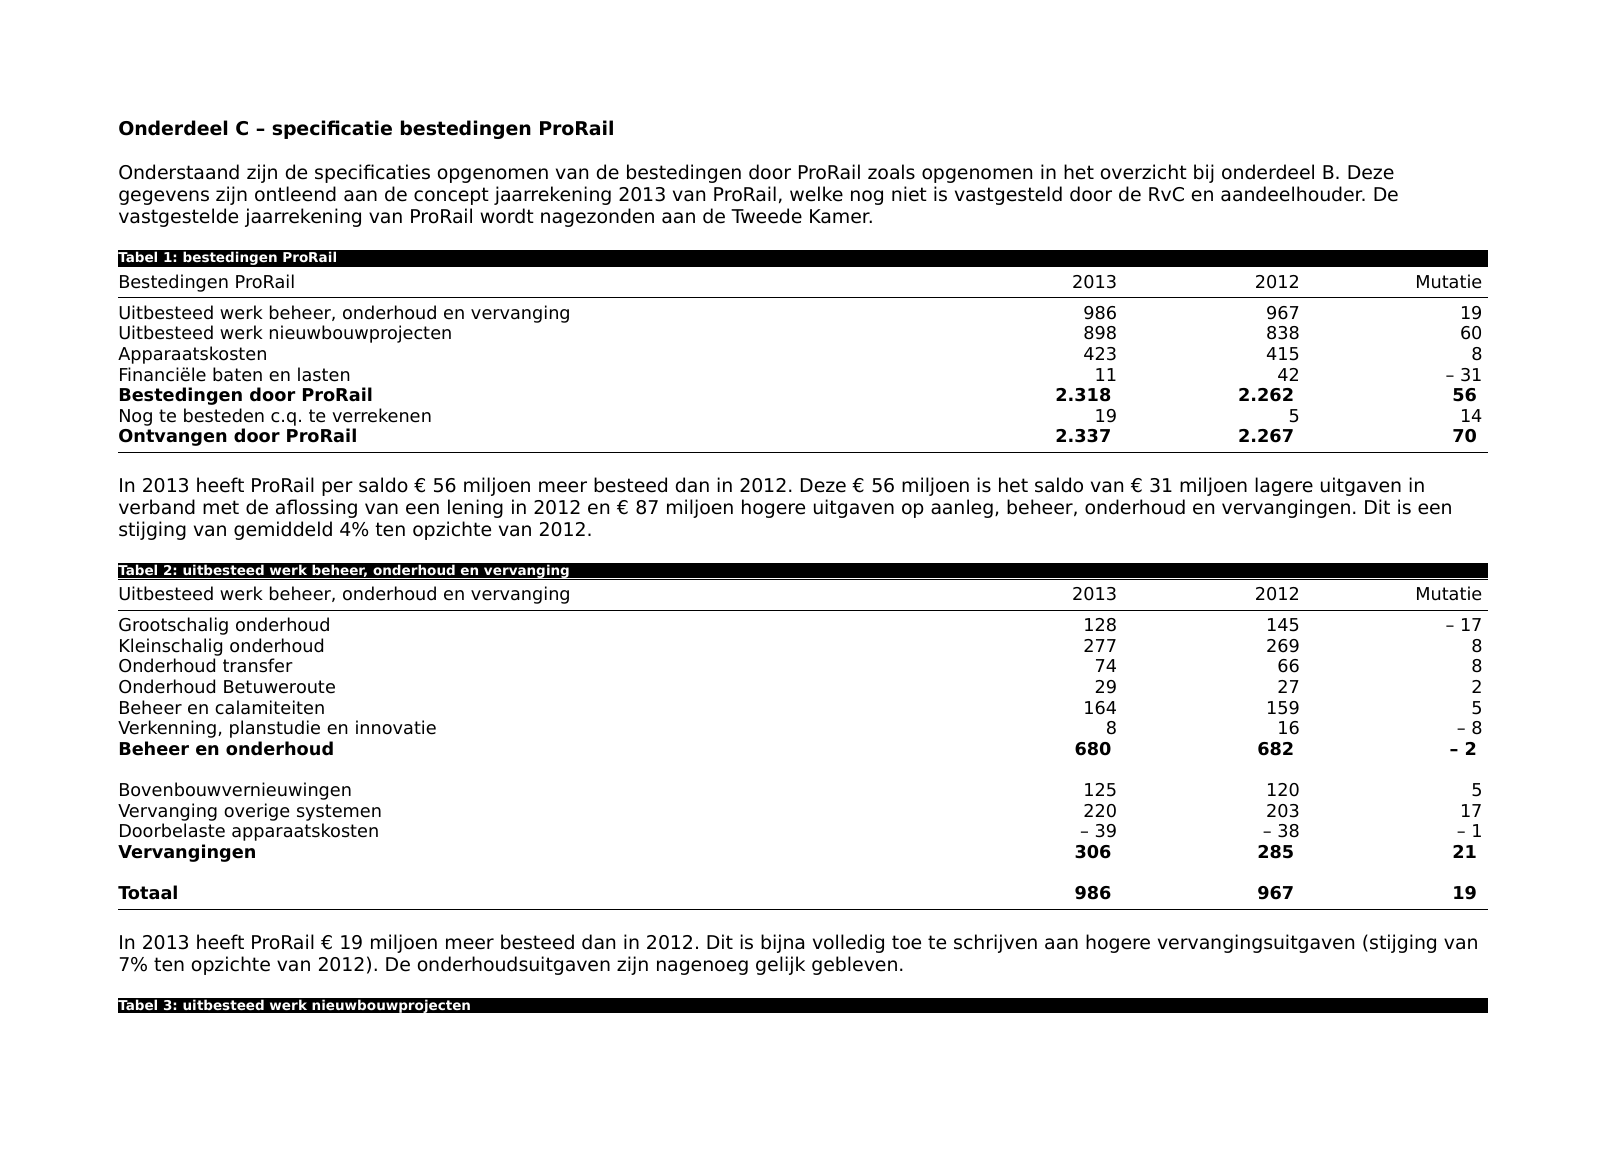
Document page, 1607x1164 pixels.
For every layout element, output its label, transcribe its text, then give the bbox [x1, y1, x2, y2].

table_cell 14 [1305, 406, 1488, 426]
table_cell Nog te besteden c.q. te verrekenen [118, 406, 940, 426]
table_cell 74 [940, 656, 1123, 677]
text In 2013 heeft ProRail per saldo € 56 miljoen meer besteed dan in 2012. Deze € 56 miljoen is het saldo van € 31 miljoen lagere uitgaven in verband met de aflossing van een lening in 2012 en € 87 miljoen hogere uitgaven op aanleg, beheer, onderhoud en vervangingen. Dit is een stijging van gemiddeld 4% ten opzichte van 2012. [118, 475, 1488, 541]
table_cell – 8 [1305, 718, 1488, 739]
table_cell 269 [1123, 636, 1305, 656]
table_cell 11 [940, 365, 1123, 385]
table_cell 42 [1123, 365, 1305, 385]
table_cell [1123, 863, 1305, 883]
table_cell 8 [1305, 636, 1488, 656]
table_cell Kleinschalig onderhoud [118, 636, 940, 656]
table_cell [118, 863, 940, 883]
table_cell [1305, 760, 1488, 780]
table_cell 285 [1123, 842, 1305, 863]
table_cell 128 [940, 611, 1123, 636]
table_cell 680 [940, 739, 1123, 759]
table_cell 986 [940, 883, 1123, 909]
table_cell 120 [1123, 780, 1305, 801]
table_cell 898 [940, 323, 1123, 344]
table_cell Mutatie [1305, 267, 1488, 297]
table_cell 2013 [940, 267, 1123, 297]
table_cell 19 [1305, 883, 1488, 909]
table_cell 682 [1123, 739, 1305, 759]
table_cell 5 [1305, 780, 1488, 801]
table_cell Doorbelaste apparaatskosten [118, 821, 940, 842]
text Onderstaand zijn de specificaties opgenomen van de bestedingen door ProRail zoals opgenomen in het overzicht bij onderdeel B. Deze gegevens zijn ontleend aan de concept jaarrekening 2013 van ProRail, welke nog niet is vastgesteld door de RvC en aandeelhouder. De vastgestelde jaarrekening van ProRail wordt nagezonden aan de Tweede Kamer. [118, 162, 1488, 228]
table_cell 2012 [1123, 267, 1305, 297]
table_cell 17 [1305, 801, 1488, 821]
table_cell Beheer en calamiteiten [118, 698, 940, 718]
table_cell – 17 [1305, 611, 1488, 636]
table_cell 8 [1305, 656, 1488, 677]
table_cell Mutatie [1305, 580, 1488, 609]
table_cell Uitbesteed werk beheer, onderhoud en vervanging [118, 580, 940, 609]
table_cell Bestedingen ProRail [118, 267, 940, 297]
text In 2013 heeft ProRail € 19 miljoen meer besteed dan in 2012. Dit is bijna volledig toe te schrijven aan hogere vervangingsuitgaven (stijging van 7% ten opzichte van 2012). De onderhoudsuitgaven zijn nagenoeg gelijk gebleven. [118, 932, 1488, 976]
table_cell Bestedingen door ProRail [118, 385, 940, 406]
table_cell 2.262 [1123, 385, 1305, 406]
table_cell 220 [940, 801, 1123, 821]
table_cell 5 [1305, 698, 1488, 718]
table_cell 5 [1123, 406, 1305, 426]
table_cell – 1 [1305, 821, 1488, 842]
table_cell Vervanging overige systemen [118, 801, 940, 821]
table_header Tabel 3: uitbesteed werk nieuwbouwprojecten [118, 998, 1488, 1013]
table_cell 21 [1305, 842, 1488, 863]
table_cell Financiële baten en lasten [118, 365, 940, 385]
table_cell Ontvangen door ProRail [118, 426, 940, 452]
table_cell [940, 863, 1123, 883]
table_cell [1123, 760, 1305, 780]
table_cell Vervangingen [118, 842, 940, 863]
table_cell 415 [1123, 344, 1305, 364]
table_cell Verkenning, planstudie en innovatie [118, 718, 940, 739]
table_cell 27 [1123, 677, 1305, 698]
table_cell 8 [1305, 344, 1488, 364]
table_cell – 31 [1305, 365, 1488, 385]
table_cell 277 [940, 636, 1123, 656]
table_cell 967 [1123, 883, 1305, 909]
table_cell Onderhoud transfer [118, 656, 940, 677]
table_cell – 2 [1305, 739, 1488, 759]
table_cell 60 [1305, 323, 1488, 344]
table_cell 986 [940, 298, 1123, 323]
table_cell [1305, 863, 1488, 883]
table_cell 2.337 [940, 426, 1123, 452]
table_cell Totaal [118, 883, 940, 909]
table_cell Bovenbouwvernieuwingen [118, 780, 940, 801]
table_cell 159 [1123, 698, 1305, 718]
table_cell 70 [1305, 426, 1488, 452]
table_cell 2 [1305, 677, 1488, 698]
table_cell 125 [940, 780, 1123, 801]
table_cell 145 [1123, 611, 1305, 636]
table_cell [118, 760, 940, 780]
table_cell 203 [1123, 801, 1305, 821]
table_cell 2013 [940, 580, 1123, 609]
table_cell 838 [1123, 323, 1305, 344]
table_cell 8 [940, 718, 1123, 739]
table_cell Apparaatskosten [118, 344, 940, 364]
table_cell – 39 [940, 821, 1123, 842]
table_cell [940, 760, 1123, 780]
table_cell 19 [940, 406, 1123, 426]
table_header Tabel 1: bestedingen ProRail [118, 250, 1488, 266]
table_cell 2.267 [1123, 426, 1305, 452]
table_cell – 38 [1123, 821, 1305, 842]
table_cell 16 [1123, 718, 1305, 739]
table_cell Beheer en onderhoud [118, 739, 940, 759]
table_cell 2012 [1123, 580, 1305, 609]
subtitle Onderdeel C – specificatie bestedingen ProRail [118, 118, 1488, 140]
table_cell 29 [940, 677, 1123, 698]
table_header Tabel 2: uitbesteed werk beheer, onderhoud en vervanging [118, 563, 1488, 578]
table_cell 306 [940, 842, 1123, 863]
table_cell 66 [1123, 656, 1305, 677]
table_cell 56 [1305, 385, 1488, 406]
table_cell Uitbesteed werk beheer, onderhoud en vervanging [118, 298, 940, 323]
table_cell Grootschalig onderhoud [118, 611, 940, 636]
table_cell 19 [1305, 298, 1488, 323]
table_cell 423 [940, 344, 1123, 364]
table_cell 2.318 [940, 385, 1123, 406]
table_cell Onderhoud Betuweroute [118, 677, 940, 698]
table_cell 164 [940, 698, 1123, 718]
table_cell 967 [1123, 298, 1305, 323]
table_cell Uitbesteed werk nieuwbouwprojecten [118, 323, 940, 344]
